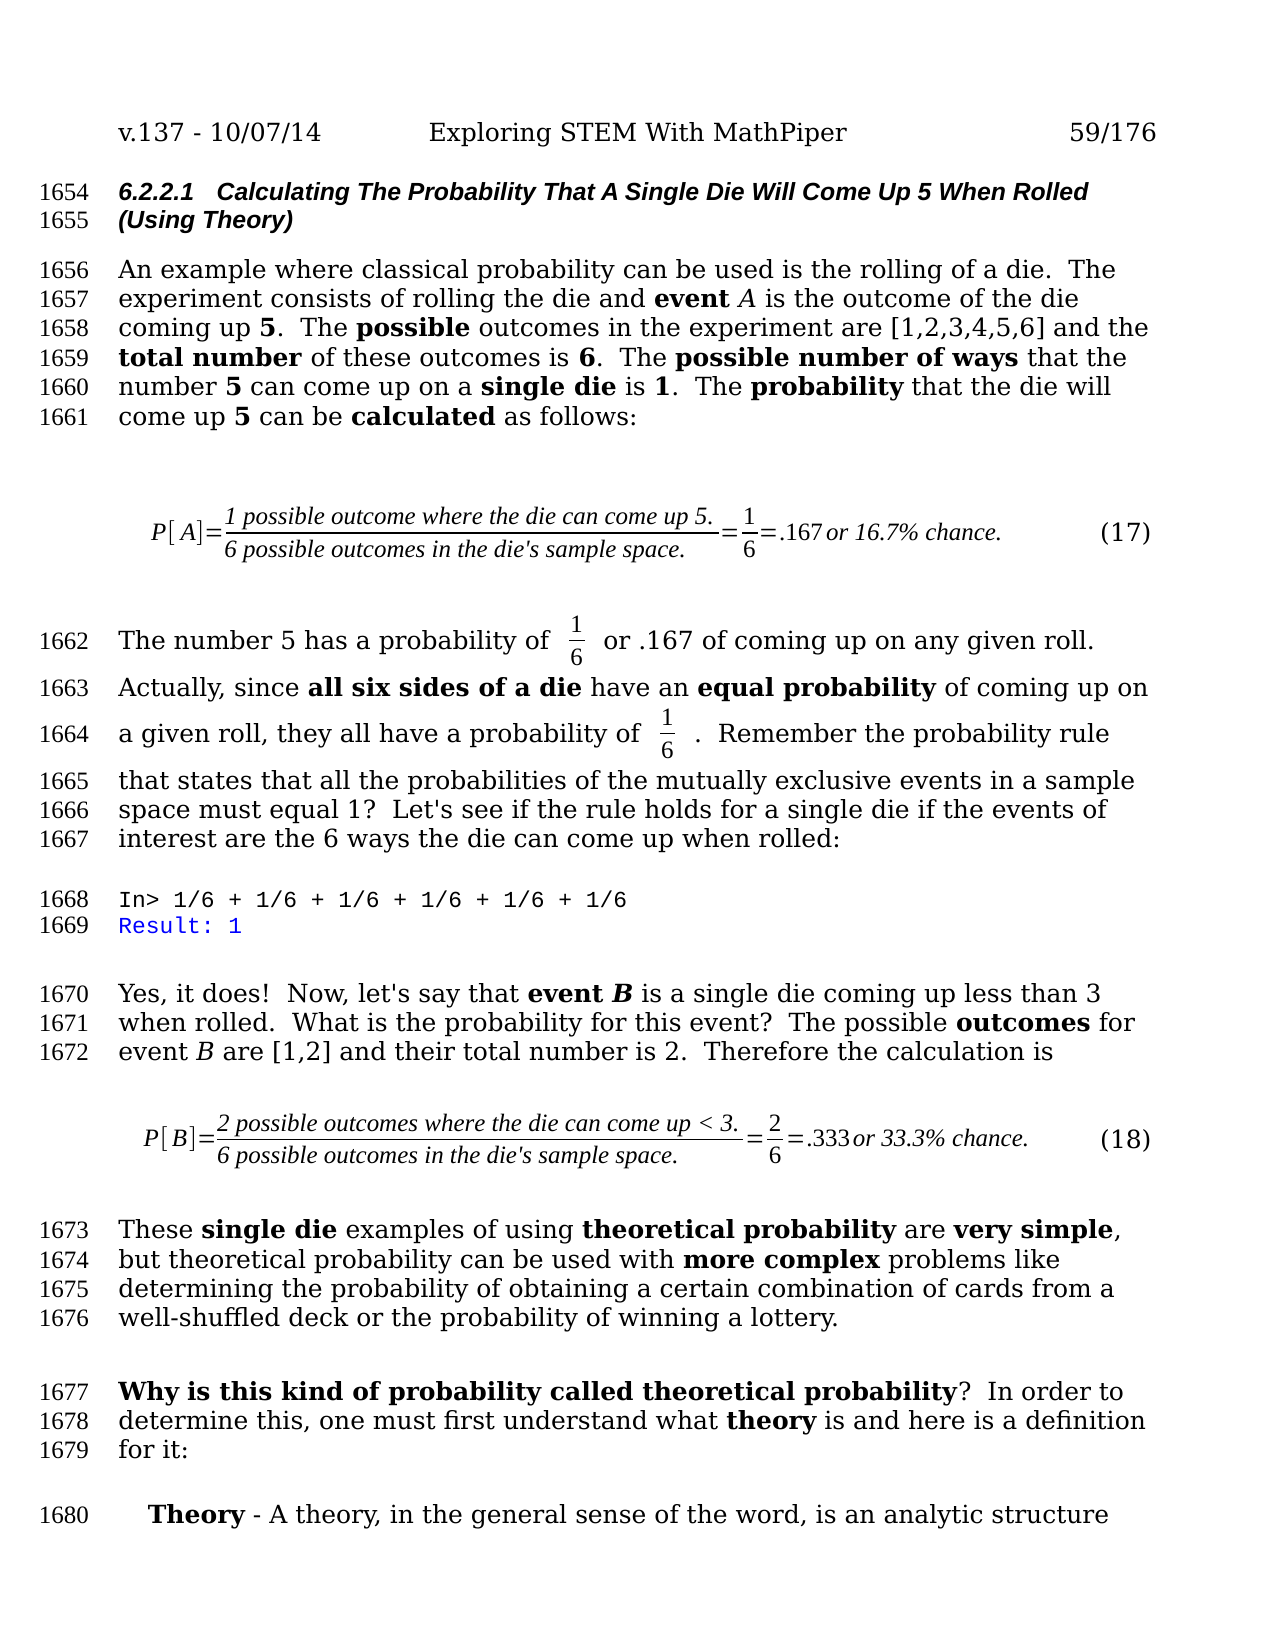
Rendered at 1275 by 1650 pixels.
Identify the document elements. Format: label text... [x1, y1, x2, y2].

text In> 1/6 + 1/6 + 1/6 + 1/6 + 1/6 + 1/6 [118, 888, 1157, 914]
text Why is this kind of probability called theoretical probability? In order to determine this, one must first understand what theory is and here is a definition for it: [118, 1376, 1157, 1464]
text Result: 1 [118, 914, 1157, 940]
subtitle Calculating The Probability That A Single Die Will Come Up 5 When Rolled (Using Theory) [118, 177, 1157, 234]
text These single die examples of using theoretical probability are very simple, but theoretical probability can be used with more complex problems like determining the probability of obtaining a certain combination of cards from a well-shuffled deck or the probability of winning a lottery. [118, 1215, 1157, 1332]
text The number 5 has a probability ofor .167 of coming up on any given roll. Actually, since all six sides of a die have an equal probability of coming up on a given roll, they all have a probability of. Remember the probability rule that states that all the probabilities of the mutually exclusive events in a sample space must equal 1? Let's see if the rule holds for a single die if the events of interest are the 6 ways the die can come up when rolled: [118, 609, 1157, 853]
table_header [118, 1102, 1041, 1177]
table_header (18) [1041, 1102, 1157, 1177]
text Theory - A theory, in the general sense of the word, is an analytic structure [148, 1499, 1157, 1529]
table_header (17) [1041, 495, 1157, 571]
table_header [118, 495, 1041, 571]
text Yes, it does! Now, let's say that event B is a single die coming up less than 3 when rolled. What is the probability for this event? The possible outcomes for event B are [1,2] and their total number is 2. Therefore the calculation is [118, 978, 1157, 1066]
text An example where classical probability can be used is the rolling of a die. The experiment consists of rolling the die and event A is the outcome of the die coming up 5. The possible outcomes in the experiment are [1,2,3,4,5,6] and the total number of these outcomes is 6. The possible number of ways that the number 5 can come up on a single die is 1. The probability that the die will come up 5 can be calculated as follows: [118, 255, 1157, 431]
